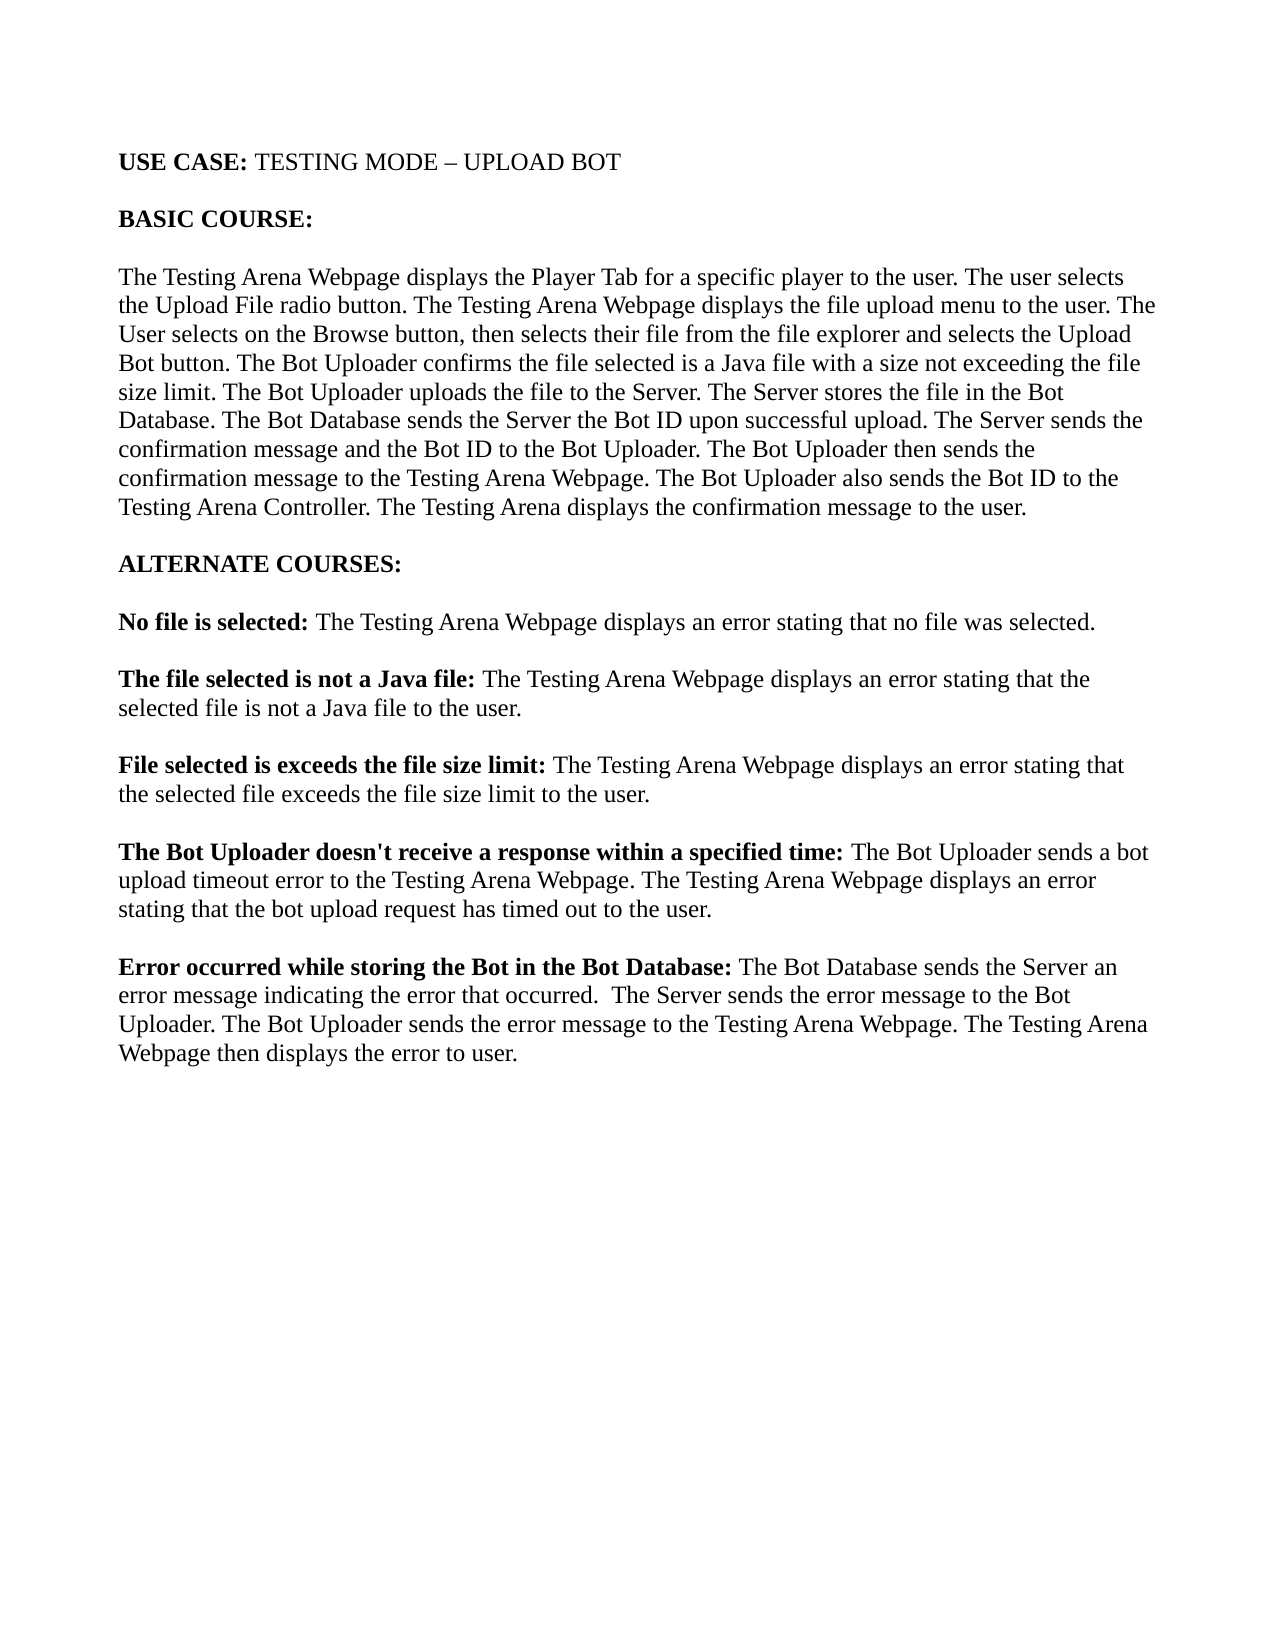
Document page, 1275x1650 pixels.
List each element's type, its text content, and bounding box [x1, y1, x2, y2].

text The Testing Arena Webpage displays the Player Tab for a specific player to the user. The user selects the Upload File radio button. The Testing Arena Webpage displays the file upload menu to the user. The User selects on the Browse button, then selects their file from the file explorer and selects the Upload Bot button. The Bot Uploader confirms the file selected is a Java file with a size not exceeding the file size limit. The Bot Uploader uploads the file to the Server. The Server stores the file in the Bot Database. The Bot Database sends the Server the Bot ID upon successful upload. The Server sends the confirmation message and the Bot ID to the Bot Uploader. The Bot Uploader then sends the confirmation message to the Testing Arena Webpage. The Bot Uploader also sends the Bot ID to the Testing Arena Controller. The Testing Arena displays the confirmation message to the user. [118, 262, 1157, 521]
text Error occurred while storing the Bot in the Bot Database: The Bot Database sends the Server an error message indicating the error that occurred. The Server sends the error message to the Bot Uploader. The Bot Uploader sends the error message to the Testing Arena Webpage. The Testing Arena Webpage then displays the error to user. [118, 952, 1157, 1067]
text BASIC COURSE: [118, 204, 1157, 233]
text No file is selected: The Testing Arena Webpage displays an error stating that no file was selected. [118, 607, 1157, 636]
text USE CASE: TESTING MODE – UPLOAD BOT [118, 147, 1157, 176]
text The file selected is not a Java file: The Testing Arena Webpage displays an error stating that the selected file is not a Java file to the user. [118, 664, 1157, 722]
text File selected is exceeds the file size limit: The Testing Arena Webpage displays an error stating that the selected file exceeds the file size limit to the user. [118, 751, 1157, 808]
text ALTERNATE COURSES: [118, 549, 1157, 578]
text The Bot Uploader doesn't receive a response within a specified time: The Bot Uploader sends a bot upload timeout error to the Testing Arena Webpage. The Testing Arena Webpage displays an error stating that the bot upload request has timed out to the user. [118, 837, 1157, 923]
